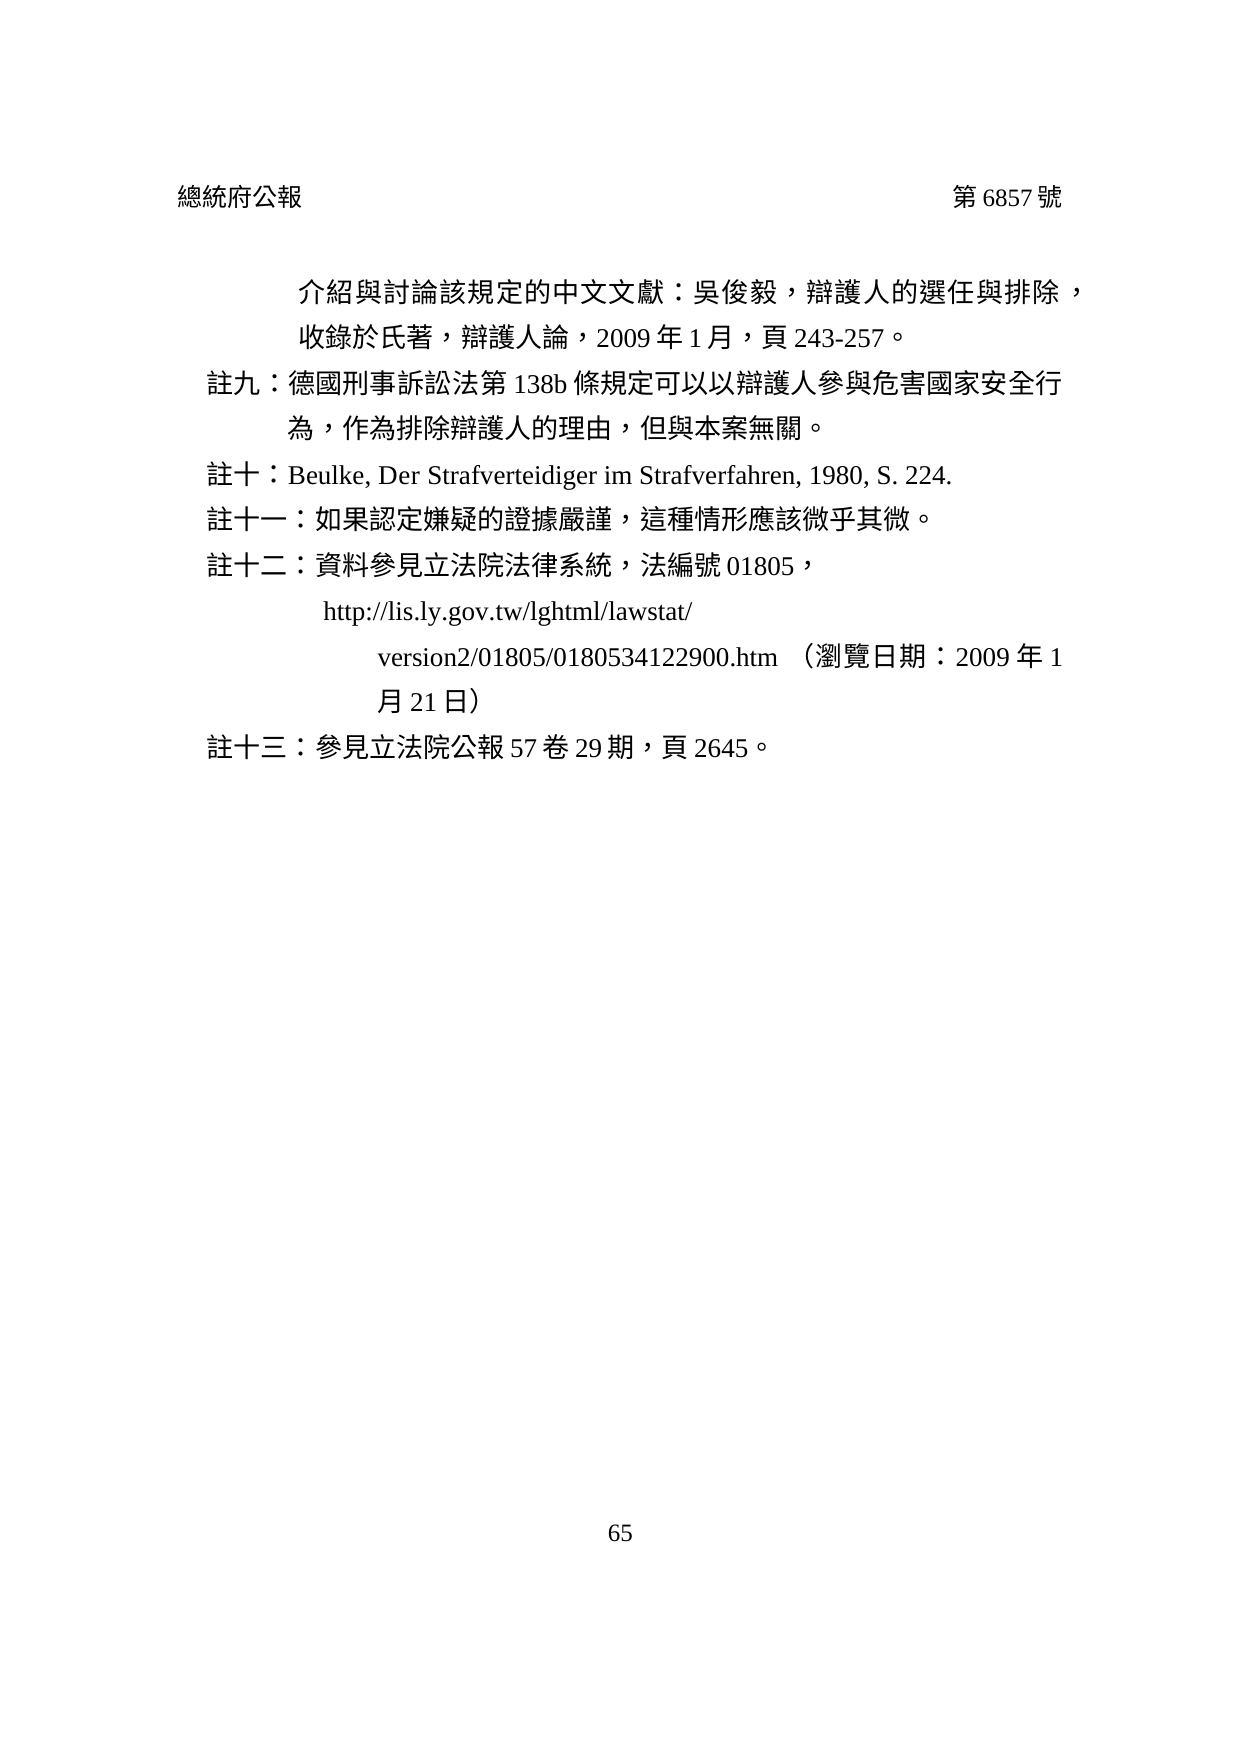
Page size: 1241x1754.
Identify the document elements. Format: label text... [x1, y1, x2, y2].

text 註九：德國刑事訴訟法第138b條規定可以以辯護人參與危害國家安全行為，作為排除辯護人的理由，但與本案無關。 [206, 357, 1063, 448]
text 介紹與討論該規定的中文文獻：吳俊毅，辯護人的選任與排除，收錄於氏著，辯護人論，2009年1月，頁243-257。 [298, 266, 1063, 357]
text http://lis.ly.gov.tw/lghtml/lawstat/version2/01805/0180534122900.htm （瀏覽日期：2009年1月21日） [323, 584, 1063, 721]
text 註十二：資料參見立法院法律系統，法編號01805， [206, 539, 1063, 584]
text 註十三：參見立法院公報57卷29期，頁2645。 [206, 721, 1063, 767]
text 註十：Beulke, Der Strafverteidiger im Strafverfahren, 1980, S. 224. [206, 448, 1063, 493]
text 註十一：如果認定嫌疑的證據嚴謹，這種情形應該微乎其微。 [206, 493, 1063, 539]
